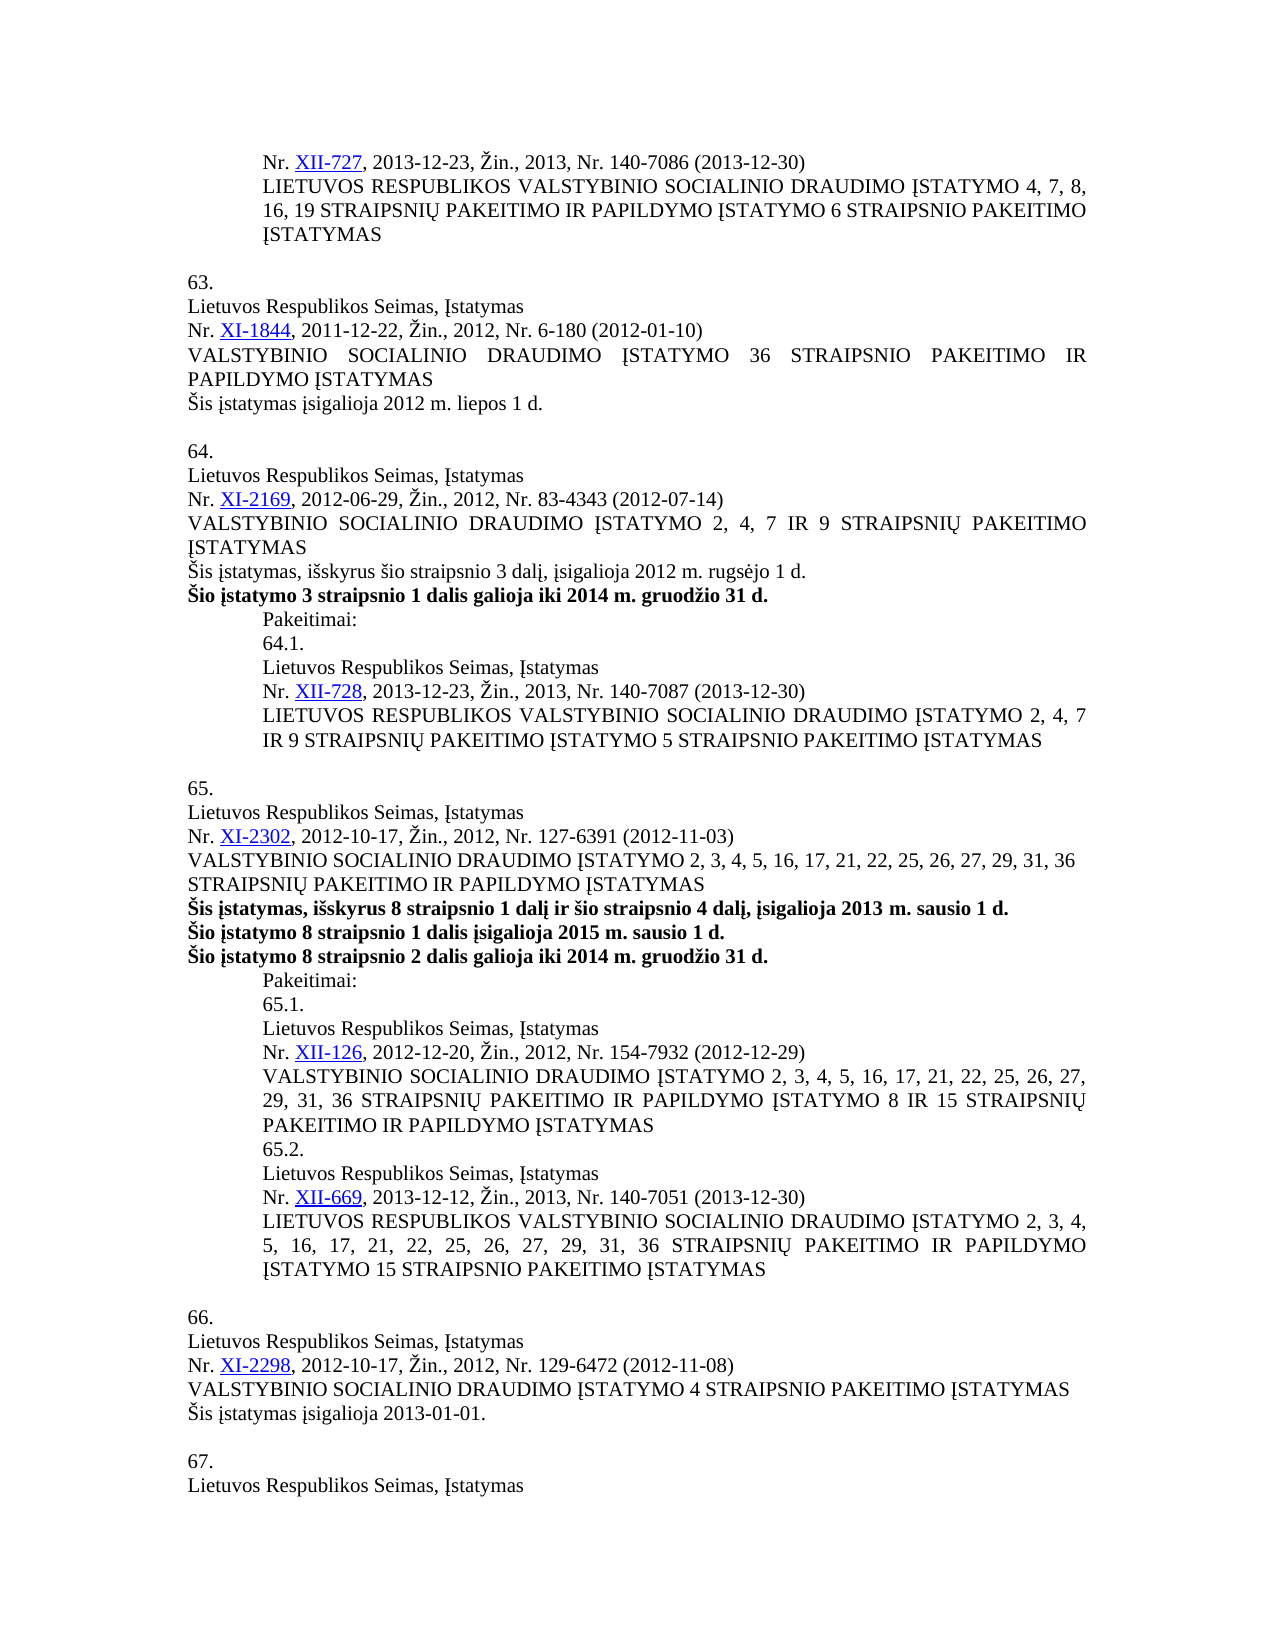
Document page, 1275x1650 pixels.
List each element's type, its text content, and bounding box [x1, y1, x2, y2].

text LIETUVOS RESPUBLIKOS VALSTYBINIO SOCIALINIO DRAUDIMO ĮSTATYMO 2, 3, 4, 5, 16, 17, 21, 22, 25, 26, 27, 29, 31, 36 STRAIPSNIŲ PAKEITIMO IR PAPILDYMO ĮSTATYMO 15 STRAIPSNIO PAKEITIMO ĮSTATYMAS [262, 1209, 1087, 1281]
text LIETUVOS RESPUBLIKOS VALSTYBINIO SOCIALINIO DRAUDIMO ĮSTATYMO 2, 4, 7 IR 9 STRAIPSNIŲ PAKEITIMO ĮSTATYMO 5 STRAIPSNIO PAKEITIMO ĮSTATYMAS [262, 703, 1087, 752]
text VALSTYBINIO SOCIALINIO DRAUDIMO ĮSTATYMO 2, 3, 4, 5, 16, 17, 21, 22, 25, 26, 27, 29, 31, 36 STRAIPSNIŲ PAKEITIMO IR PAPILDYMO ĮSTATYMAS [187, 848, 1087, 896]
text Nr. XI-1844, 2011-12-22, Žin., 2012, Nr. 6-180 (2012-01-10) [187, 318, 1087, 342]
text VALSTYBINIO SOCIALINIO DRAUDIMO ĮSTATYMO 2, 4, 7 IR 9 STRAIPSNIŲ PAKEITIMO ĮSTATYMAS [187, 511, 1087, 559]
text 65.1. [187, 992, 1087, 1016]
text Nr. XII-727, 2013-12-23, Žin., 2013, Nr. 140-7086 (2013-12-30) [187, 150, 1087, 174]
text VALSTYBINIO SOCIALINIO DRAUDIMO ĮSTATYMO 4 STRAIPSNIO PAKEITIMO ĮSTATYMAS [187, 1377, 1087, 1401]
text 66. [187, 1305, 1087, 1329]
text Šis įstatymas, išskyrus 8 straipsnio 1 dalį ir šio straipsnio 4 dalį, įsigalioja 2013 m. sausio 1 d. [187, 896, 1076, 920]
text Nr. XI-2169, 2012-06-29, Žin., 2012, Nr. 83-4343 (2012-07-14) [187, 487, 1087, 511]
text 65.2. [187, 1137, 1087, 1161]
text Nr. XI-2302, 2012-10-17, Žin., 2012, Nr. 127-6391 (2012-11-03) [187, 824, 1087, 848]
text Lietuvos Respublikos Seimas, Įstatymas [187, 1161, 1087, 1185]
text Lietuvos Respublikos Seimas, Įstatymas [187, 1473, 1087, 1497]
text Nr. XI-2298, 2012-10-17, Žin., 2012, Nr. 129-6472 (2012-11-08) [187, 1353, 1087, 1377]
text Šis įstatymas įsigalioja 2012 m. liepos 1 d. [187, 391, 1088, 415]
text Šis įstatymas įsigalioja 2013-01-01. [187, 1401, 1087, 1425]
text LIETUVOS RESPUBLIKOS VALSTYBINIO SOCIALINIO DRAUDIMO ĮSTATYMO 4, 7, 8, 16, 19 STRAIPSNIŲ PAKEITIMO IR PAPILDYMO ĮSTATYMO 6 STRAIPSNIO PAKEITIMO ĮSTATYMAS [262, 174, 1087, 246]
text Lietuvos Respublikos Seimas, Įstatymas [187, 1016, 1087, 1040]
text VALSTYBINIO SOCIALINIO DRAUDIMO ĮSTATYMO 2, 3, 4, 5, 16, 17, 21, 22, 25, 26, 27, 29, 31, 36 STRAIPSNIŲ PAKEITIMO IR PAPILDYMO ĮSTATYMO 8 IR 15 STRAIPSNIŲ PAKEITIMO IR PAPILDYMO ĮSTATYMAS [262, 1064, 1087, 1137]
text VALSTYBINIO SOCIALINIO DRAUDIMO ĮSTATYMO 36 STRAIPSNIO PAKEITIMO IR PAPILDYMO ĮSTATYMAS [187, 342, 1087, 391]
text Nr. XII-669, 2013-12-12, Žin., 2013, Nr. 140-7051 (2013-12-30) [187, 1185, 1087, 1209]
text 63. [187, 270, 1087, 294]
text Lietuvos Respublikos Seimas, Įstatymas [187, 1329, 1087, 1353]
text Šis įstatymas, išskyrus šio straipsnio 3 dalį, įsigalioja 2012 m. rugsėjo 1 d. [187, 559, 1087, 583]
text Nr. XII-126, 2012-12-20, Žin., 2012, Nr. 154-7932 (2012-12-29) [187, 1040, 1087, 1064]
text 64. [187, 439, 1087, 463]
text Šio įstatymo 8 straipsnio 1 dalis įsigalioja 2015 m. sausio 1 d. [187, 920, 1076, 944]
text Lietuvos Respublikos Seimas, Įstatymas [187, 800, 1087, 824]
text Lietuvos Respublikos Seimas, Įstatymas [187, 294, 1087, 318]
text 67. [187, 1449, 1087, 1473]
text Pakeitimai: [187, 607, 1087, 631]
text 64.1. [187, 631, 1087, 655]
text Pakeitimai: [187, 968, 1087, 992]
text Nr. XII-728, 2013-12-23, Žin., 2013, Nr. 140-7087 (2013-12-30) [187, 679, 1087, 703]
text Lietuvos Respublikos Seimas, Įstatymas [187, 463, 1087, 487]
text Šio įstatymo 8 straipsnio 2 dalis galioja iki 2014 m. gruodžio 31 d. [187, 944, 1076, 968]
text Šio įstatymo 3 straipsnio 1 dalis galioja iki 2014 m. gruodžio 31 d. [187, 583, 1088, 607]
text 65. [187, 776, 1087, 800]
text Lietuvos Respublikos Seimas, Įstatymas [187, 655, 1087, 679]
